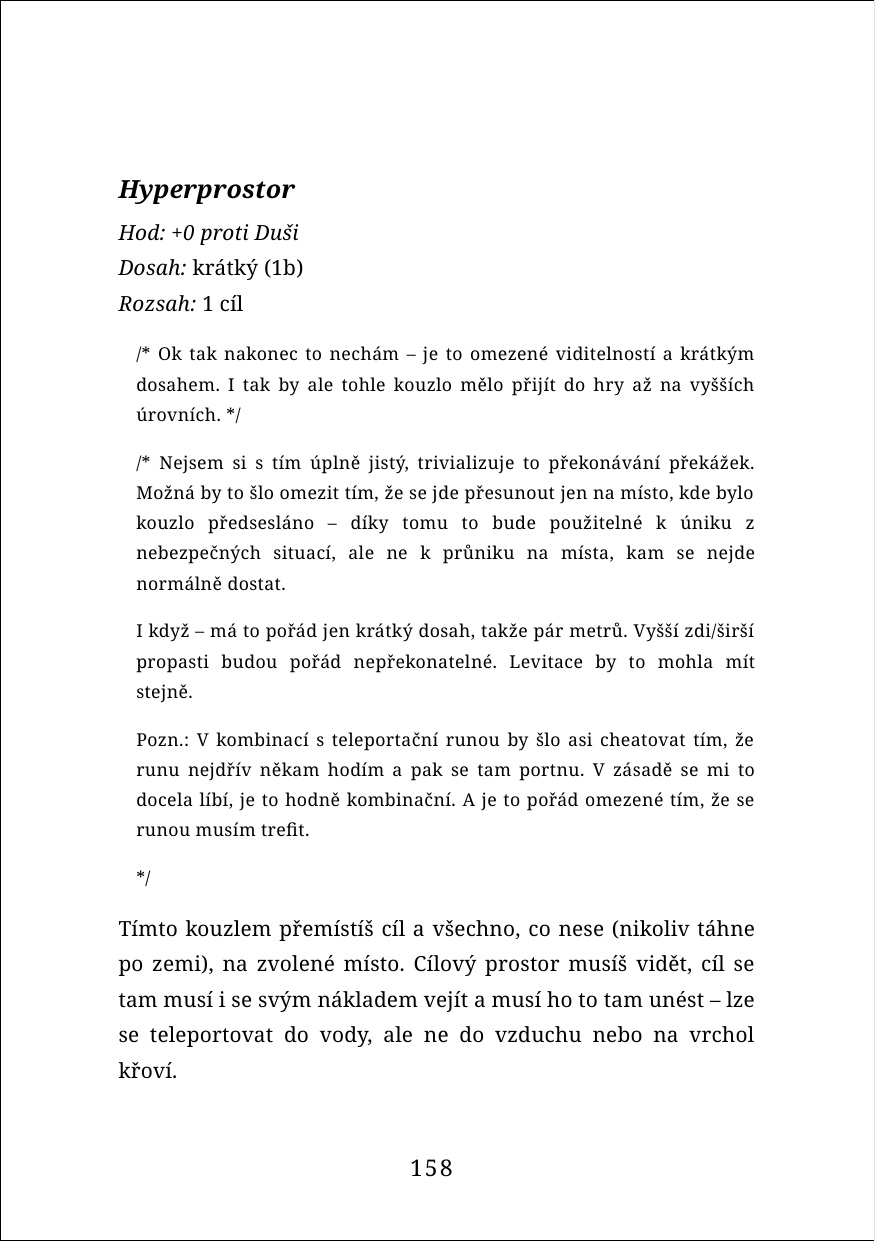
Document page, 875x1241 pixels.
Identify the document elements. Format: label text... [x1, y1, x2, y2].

subtitle Hyperprostor [118, 172, 756, 206]
text Tímto kouzlem přemístíš cíl a všechno, co nese (nikoliv táhne po zemi), na zvolené místo. Cílový prostor musíš vidět, cíl se tam musí i se svým nákladem vejít a musí ho to tam unést – lze se teleportovat do vody, ale ne do vzduchu nebo na vrchol křoví. [118, 914, 756, 1084]
text /* Ok tak nakonec to nechám – je to omezené viditelností a krátkým dosahem. I tak by ale tohle kouzlo mělo přijít do hry až na vyšších úrovních. */ [136, 342, 756, 426]
text /* Nejsem si s tím úplně jistý, trivializuje to překonávání překážek. Možná by to šlo omezit tím, že se jde přesunout jen na místo, kde bylo kouzlo předsesláno – díky tomu to bude použitelné k úniku z nebezpečných situací, ale ne k průniku na místa, kam se nejde normálně dostat. [136, 450, 756, 595]
text Hod: +0 proti Duši Dosah: krátký (1b) Rozsah: 1 cíl [118, 218, 756, 317]
text Pozn.: V kombinací s teleportační runou by šlo asi cheatovat tím, že runu nejdřív někam hodím a pak se tam portnu. V zásadě se mi to docela líbí, je to hodně kombinační. A je to pořád omezené tím, že se runou musím trefit. [136, 727, 756, 842]
text I když – má to pořád jen krátký dosah, takže pár metrů. Vyšší zdi/širší propasti budou pořád nepřekonatelné. Levitace by to mohla mít stejně. [136, 619, 756, 703]
text */ [136, 866, 756, 890]
